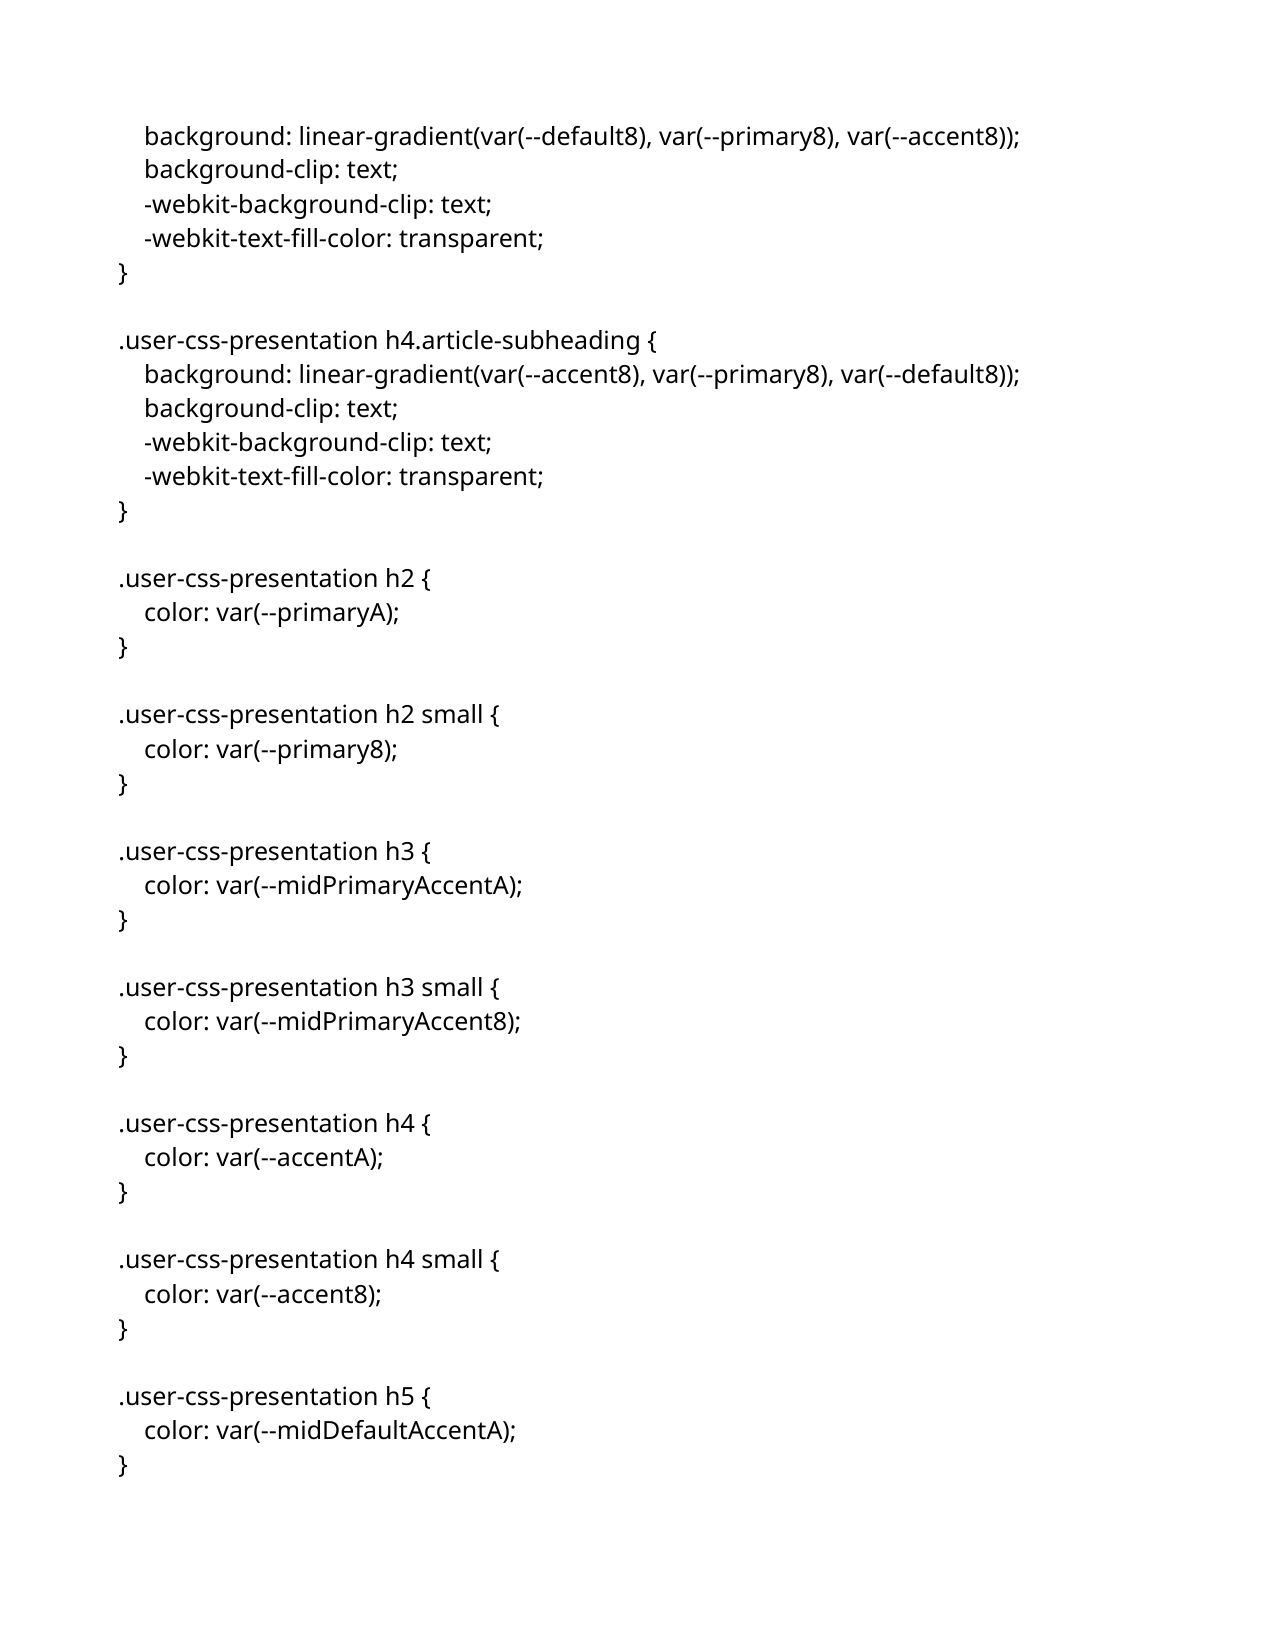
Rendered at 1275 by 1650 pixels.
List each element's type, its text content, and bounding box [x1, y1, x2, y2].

text color: var(--primary8); [118, 731, 1157, 765]
text .user-css-presentation h3 small { [118, 970, 1157, 1004]
text background-clip: text; [118, 391, 1157, 425]
text } [118, 493, 1157, 527]
text } [118, 1174, 1157, 1208]
text color: var(--primaryA); [118, 595, 1157, 629]
text background-clip: text; [118, 152, 1157, 186]
text } [118, 902, 1157, 936]
text } [118, 1447, 1157, 1481]
text -webkit-text-fill-color: transparent; [118, 220, 1157, 254]
text -webkit-background-clip: text; [118, 425, 1157, 459]
text color: var(--midPrimaryAccent8); [118, 1004, 1157, 1038]
text } [118, 765, 1157, 799]
text .user-css-presentation h4 small { [118, 1242, 1157, 1276]
text } [118, 254, 1157, 288]
text -webkit-background-clip: text; [118, 186, 1157, 220]
text color: var(--accentA); [118, 1140, 1157, 1174]
text .user-css-presentation h4.article-subheading { [118, 322, 1157, 357]
text color: var(--midPrimaryAccentA); [118, 867, 1157, 902]
text .user-css-presentation h2 { [118, 561, 1157, 595]
text background: linear-gradient(var(--default8), var(--primary8), var(--accent8)); [118, 118, 1157, 152]
text color: var(--midDefaultAccentA); [118, 1412, 1157, 1447]
text .user-css-presentation h3 { [118, 833, 1157, 867]
text color: var(--accent8); [118, 1276, 1157, 1310]
text .user-css-presentation h5 { [118, 1378, 1157, 1412]
text } [118, 1038, 1157, 1072]
text .user-css-presentation h4 { [118, 1106, 1157, 1140]
text .user-css-presentation h2 small { [118, 697, 1157, 731]
text -webkit-text-fill-color: transparent; [118, 459, 1157, 493]
text } [118, 629, 1157, 663]
text background: linear-gradient(var(--accent8), var(--primary8), var(--default8)); [118, 357, 1157, 391]
text } [118, 1310, 1157, 1344]
